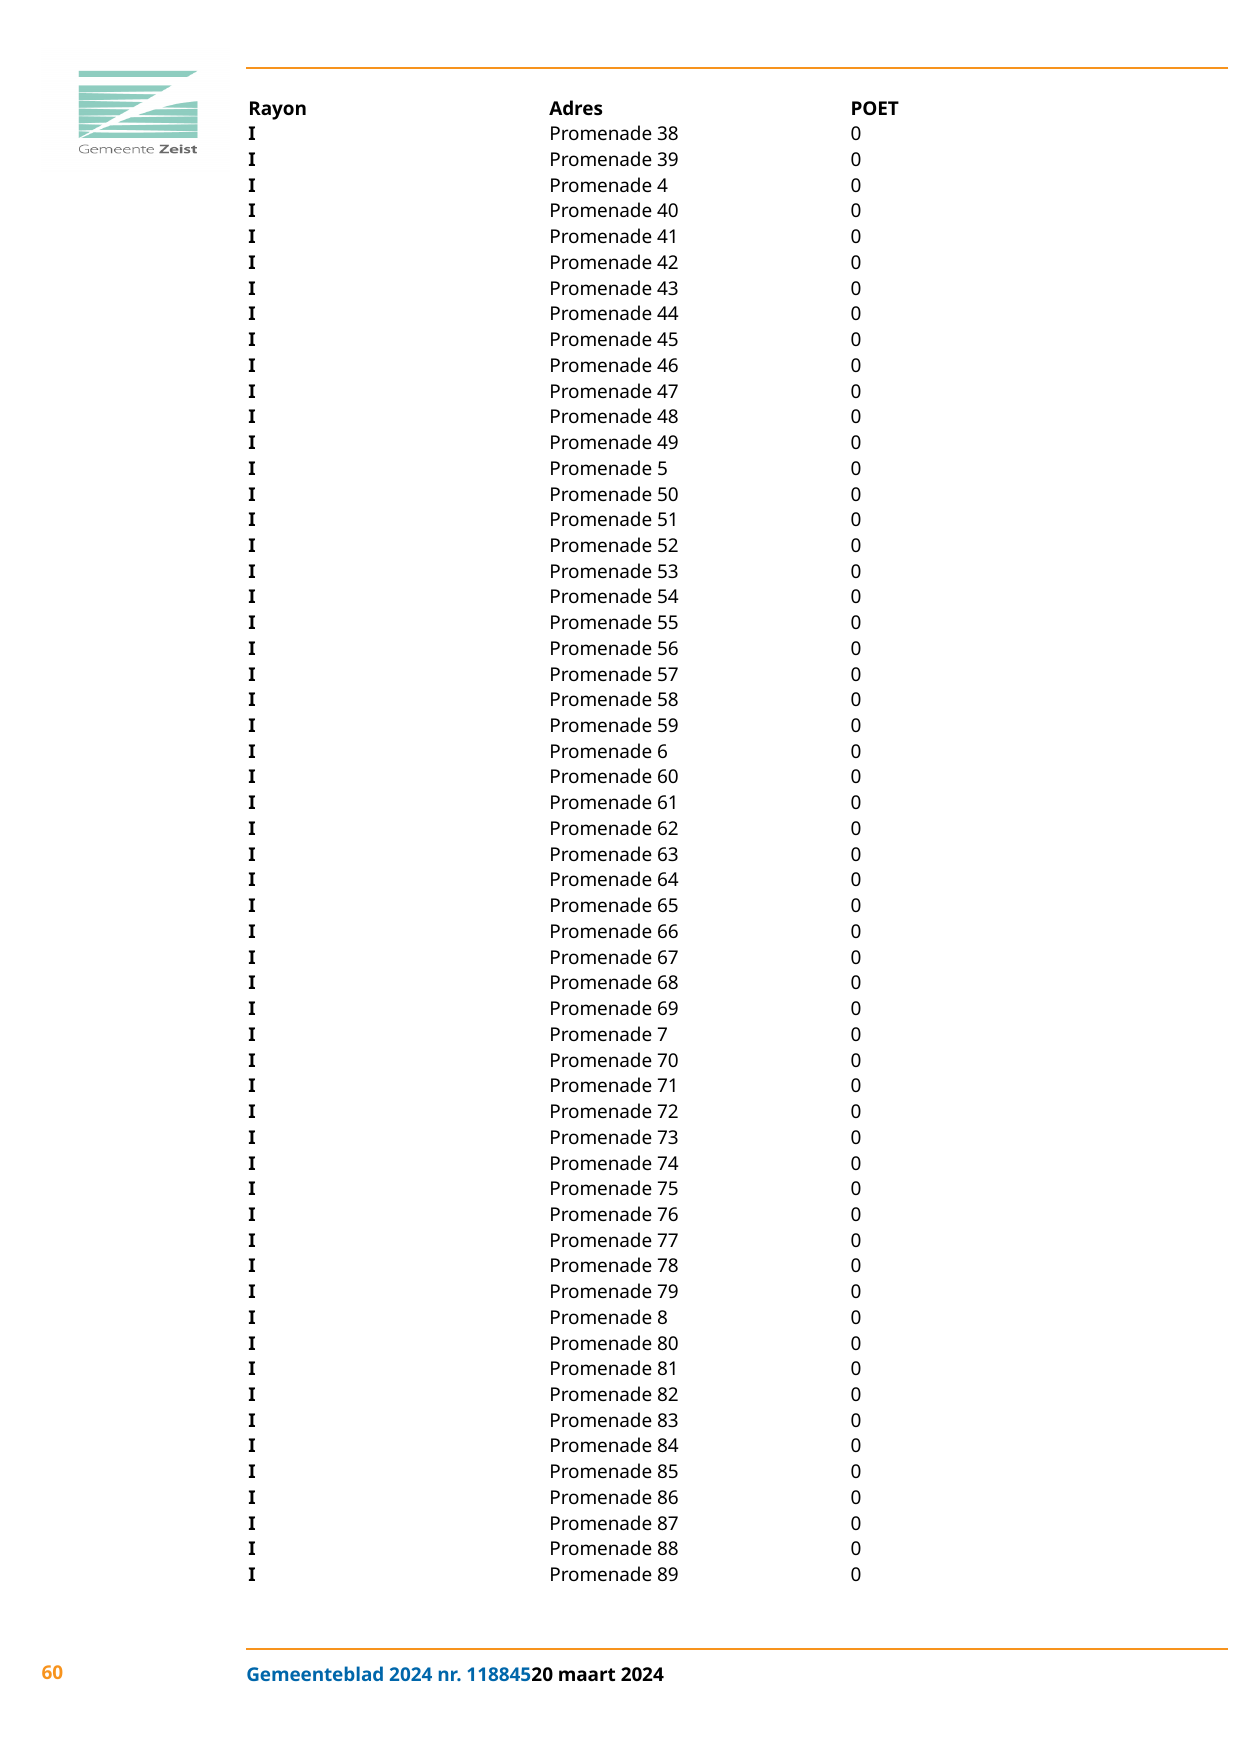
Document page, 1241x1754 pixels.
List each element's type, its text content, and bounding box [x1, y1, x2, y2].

table_cell 0 [850, 738, 1152, 764]
table_cell 0 [850, 455, 1152, 481]
table_cell I [248, 687, 549, 712]
table_cell I [248, 1021, 549, 1047]
table_cell 0 [850, 1561, 1152, 1587]
table_cell I [248, 1510, 549, 1536]
table_cell Promenade 84 [549, 1433, 850, 1458]
table_cell I [248, 455, 549, 481]
table_cell Promenade 48 [549, 404, 850, 429]
table_cell I [248, 1047, 549, 1072]
table_cell 0 [850, 712, 1152, 738]
table_cell I [248, 841, 549, 867]
table_cell 0 [850, 687, 1152, 712]
table_cell 0 [850, 172, 1152, 198]
table_cell I [248, 1073, 549, 1098]
table_cell I [248, 1098, 549, 1124]
table_cell 0 [850, 1124, 1152, 1150]
table_cell 0 [850, 429, 1152, 455]
table_cell I [248, 918, 549, 944]
table_cell I [248, 1150, 549, 1175]
table_cell Promenade 42 [549, 249, 850, 275]
table_cell Promenade 75 [549, 1175, 850, 1201]
table_cell Promenade 79 [549, 1278, 850, 1304]
table_cell Promenade 7 [549, 1021, 850, 1047]
table_cell 0 [850, 1098, 1152, 1124]
table_cell 0 [850, 1175, 1152, 1201]
table_cell I [248, 481, 549, 506]
table_cell Promenade 51 [549, 506, 850, 532]
table_cell Promenade 78 [549, 1253, 850, 1278]
table_cell 0 [850, 275, 1152, 301]
table_cell Promenade 65 [549, 893, 850, 918]
table_cell 0 [850, 841, 1152, 867]
table_cell 0 [850, 918, 1152, 944]
table_cell 0 [850, 481, 1152, 506]
table_cell Promenade 69 [549, 995, 850, 1021]
table_cell Promenade 83 [549, 1407, 850, 1433]
table_cell 0 [850, 970, 1152, 995]
table_cell 0 [850, 532, 1152, 558]
table_cell 0 [850, 944, 1152, 969]
table_cell 0 [850, 1304, 1152, 1330]
table_cell 0 [850, 867, 1152, 892]
table_cell Promenade 81 [549, 1356, 850, 1381]
table_cell I [248, 944, 549, 969]
table_cell Promenade 45 [549, 326, 850, 352]
table_cell I [248, 172, 549, 198]
table_cell 0 [850, 1536, 1152, 1561]
table_header POET [850, 95, 1152, 121]
table_cell 0 [850, 995, 1152, 1021]
table_cell I [248, 1356, 549, 1381]
table_cell Promenade 6 [549, 738, 850, 764]
table_cell I [248, 738, 549, 764]
table_cell I [248, 970, 549, 995]
table_cell I [248, 249, 549, 275]
table_cell Promenade 39 [549, 146, 850, 172]
table_cell I [248, 1536, 549, 1561]
table_cell 0 [850, 1227, 1152, 1253]
table_cell Promenade 5 [549, 455, 850, 481]
table_cell Promenade 53 [549, 558, 850, 584]
table_cell 0 [850, 404, 1152, 429]
table_cell 0 [850, 1278, 1152, 1304]
table_cell Promenade 77 [549, 1227, 850, 1253]
table_cell Promenade 73 [549, 1124, 850, 1150]
table_cell I [248, 1484, 549, 1510]
table_cell I [248, 1304, 549, 1330]
table_cell I [248, 815, 549, 841]
table_cell I [248, 609, 549, 635]
table_cell 0 [850, 635, 1152, 661]
table_cell Promenade 61 [549, 790, 850, 815]
table_cell Promenade 87 [549, 1510, 850, 1536]
table_cell I [248, 893, 549, 918]
table_cell 0 [850, 378, 1152, 403]
table_cell I [248, 352, 549, 378]
table_cell Promenade 89 [549, 1561, 850, 1587]
table_cell 0 [850, 584, 1152, 609]
table_cell I [248, 1175, 549, 1201]
table_cell Promenade 54 [549, 584, 850, 609]
table_cell I [248, 378, 549, 403]
table_cell 0 [850, 790, 1152, 815]
table_cell I [248, 198, 549, 223]
table_cell Promenade 59 [549, 712, 850, 738]
table_cell Promenade 85 [549, 1459, 850, 1484]
table_cell I [248, 1227, 549, 1253]
table_cell Promenade 82 [549, 1381, 850, 1407]
table_cell Promenade 80 [549, 1330, 850, 1356]
table_cell Promenade 38 [549, 121, 850, 146]
table_cell I [248, 584, 549, 609]
table_cell Promenade 40 [549, 198, 850, 223]
table_cell I [248, 1561, 549, 1587]
table_cell 0 [850, 506, 1152, 532]
table_cell I [248, 1330, 549, 1356]
table_cell Promenade 86 [549, 1484, 850, 1510]
table_cell 0 [850, 146, 1152, 172]
table_cell Promenade 52 [549, 532, 850, 558]
table_cell Promenade 88 [549, 1536, 850, 1561]
table_cell 0 [850, 1330, 1152, 1356]
table_cell I [248, 558, 549, 584]
table_cell I [248, 1433, 549, 1458]
table_cell 0 [850, 558, 1152, 584]
table_cell Promenade 8 [549, 1304, 850, 1330]
table_cell 0 [850, 1073, 1152, 1098]
table_cell 0 [850, 1459, 1152, 1484]
table_cell 0 [850, 764, 1152, 789]
table_cell I [248, 224, 549, 249]
table_cell Promenade 4 [549, 172, 850, 198]
table_cell 0 [850, 1253, 1152, 1278]
table_cell I [248, 1278, 549, 1304]
table_cell 0 [850, 1381, 1152, 1407]
table_cell 0 [850, 1433, 1152, 1458]
table_cell I [248, 1253, 549, 1278]
table_cell 0 [850, 609, 1152, 635]
table_cell I [248, 1459, 549, 1484]
table_cell I [248, 404, 549, 429]
table_cell Promenade 62 [549, 815, 850, 841]
table_cell Promenade 64 [549, 867, 850, 892]
table_cell 0 [850, 1407, 1152, 1433]
table_cell 0 [850, 1150, 1152, 1175]
table_cell Promenade 72 [549, 1098, 850, 1124]
table_cell I [248, 429, 549, 455]
table_cell Promenade 41 [549, 224, 850, 249]
table_cell I [248, 867, 549, 892]
table_cell 0 [850, 1484, 1152, 1510]
table_cell 0 [850, 249, 1152, 275]
table_cell I [248, 1124, 549, 1150]
table_cell Promenade 66 [549, 918, 850, 944]
table_cell Promenade 60 [549, 764, 850, 789]
table_cell Promenade 57 [549, 661, 850, 687]
table_cell I [248, 790, 549, 815]
table_cell 0 [850, 1510, 1152, 1536]
table_cell Promenade 68 [549, 970, 850, 995]
table_cell Promenade 55 [549, 609, 850, 635]
table_cell I [248, 1201, 549, 1227]
table_cell 0 [850, 121, 1152, 146]
table_cell Promenade 58 [549, 687, 850, 712]
table_cell 0 [850, 326, 1152, 352]
table_cell 0 [850, 1356, 1152, 1381]
table_cell I [248, 275, 549, 301]
table_cell I [248, 1407, 549, 1433]
table_cell I [248, 532, 549, 558]
table_cell Promenade 44 [549, 301, 850, 326]
table_cell 0 [850, 1021, 1152, 1047]
table_header Rayon [248, 95, 549, 121]
table_cell I [248, 506, 549, 532]
table_cell Promenade 63 [549, 841, 850, 867]
table_cell I [248, 635, 549, 661]
table_cell Promenade 50 [549, 481, 850, 506]
table_cell Promenade 56 [549, 635, 850, 661]
table_cell Promenade 76 [549, 1201, 850, 1227]
table_cell I [248, 121, 549, 146]
table_cell 0 [850, 224, 1152, 249]
table_cell Promenade 46 [549, 352, 850, 378]
table_cell 0 [850, 198, 1152, 223]
table_cell I [248, 146, 549, 172]
picture [41, 47, 231, 172]
table_cell I [248, 301, 549, 326]
table_cell I [248, 661, 549, 687]
table_cell Promenade 70 [549, 1047, 850, 1072]
table_cell Promenade 49 [549, 429, 850, 455]
table_cell Promenade 43 [549, 275, 850, 301]
table_header Adres [549, 95, 850, 121]
table_cell 0 [850, 1047, 1152, 1072]
table_cell I [248, 1381, 549, 1407]
table_cell 0 [850, 661, 1152, 687]
table_cell Promenade 74 [549, 1150, 850, 1175]
table_cell I [248, 326, 549, 352]
table_cell Promenade 47 [549, 378, 850, 403]
table_cell 0 [850, 301, 1152, 326]
table_cell 0 [850, 815, 1152, 841]
table_cell 0 [850, 893, 1152, 918]
table_cell Promenade 71 [549, 1073, 850, 1098]
table_cell Promenade 67 [549, 944, 850, 969]
table_cell 0 [850, 352, 1152, 378]
table_cell 0 [850, 1201, 1152, 1227]
table_cell I [248, 712, 549, 738]
table_cell I [248, 764, 549, 789]
table_cell I [248, 995, 549, 1021]
